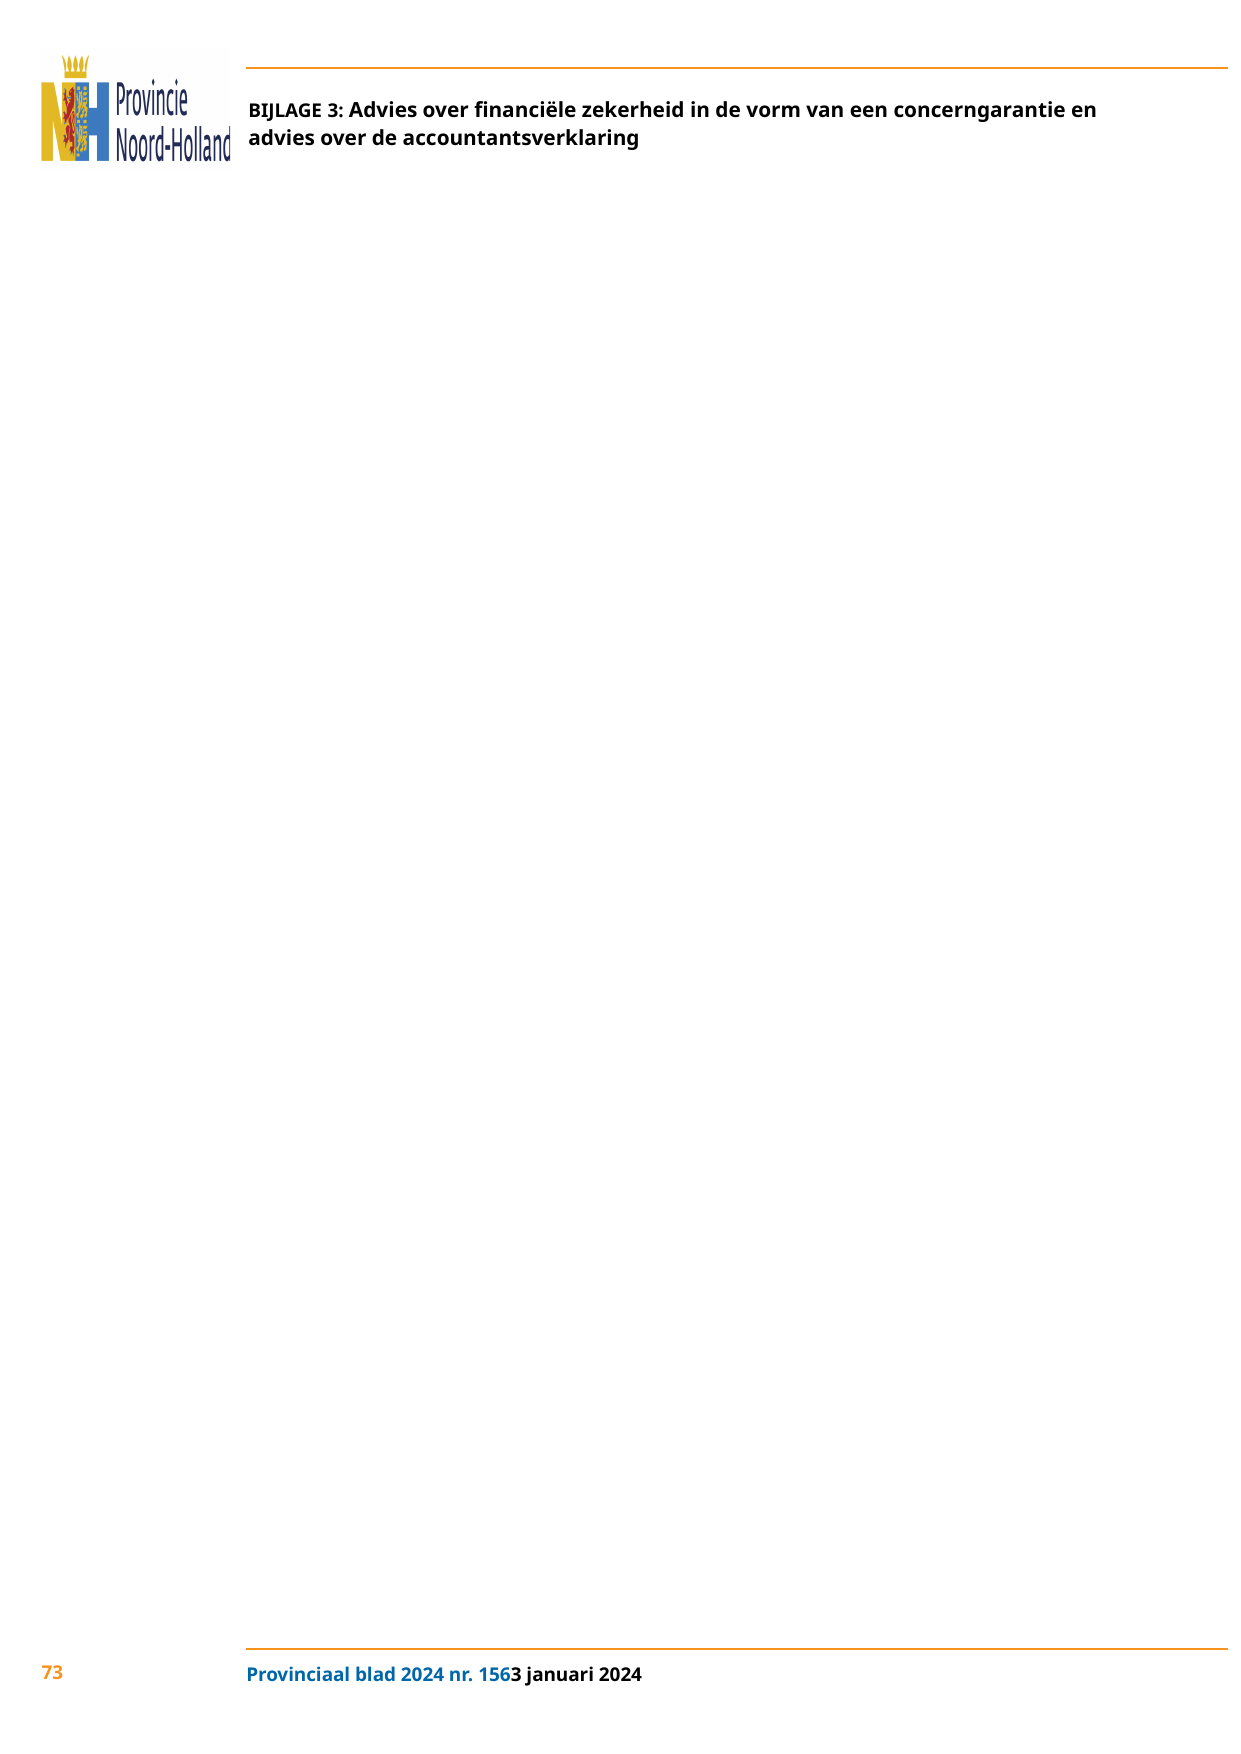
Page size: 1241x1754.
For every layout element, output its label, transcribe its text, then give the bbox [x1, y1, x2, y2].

picture [41, 47, 231, 172]
text BIJLAGE 3: Advies over financiële zekerheid in de vorm van een concerngarantie en advies over de accountantsverklaring [248, 95, 1152, 152]
